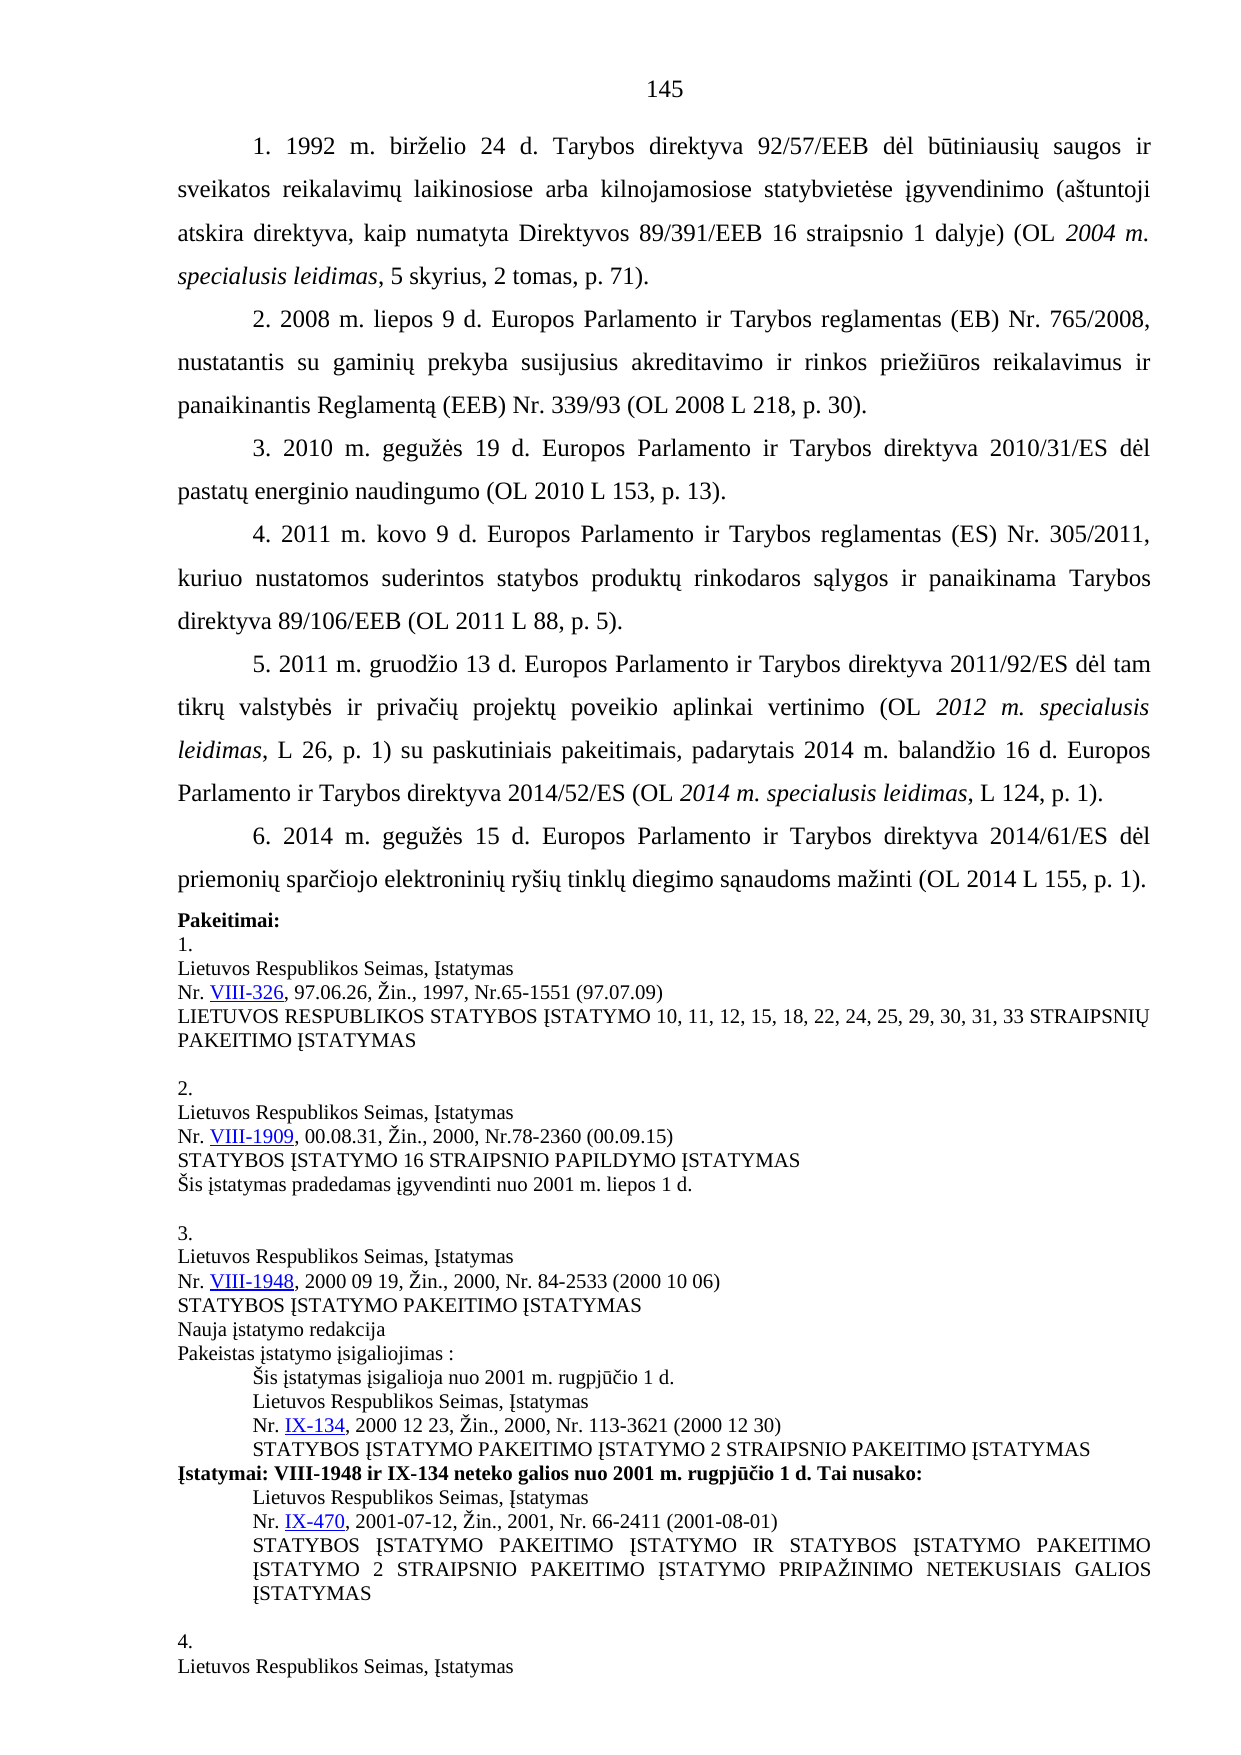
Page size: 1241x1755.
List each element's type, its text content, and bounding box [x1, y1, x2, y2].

text STATYBOS ĮSTATYMO PAKEITIMO ĮSTATYMO IR STATYBOS ĮSTATYMO PAKEITIMO ĮSTATYMO 2 STRAIPSNIO PAKEITIMO ĮSTATYMO PRIPAŽINIMO NETEKUSIAIS GALIOS ĮSTATYMAS [252, 1533, 1152, 1605]
text Šis įstatymas pradedamas įgyvendinti nuo 2001 m. liepos 1 d. [177, 1172, 1152, 1196]
text 1. 1992 m. birželio 24 d. Tarybos direktyva 92/57/EEB dėl būtiniausių saugos ir sveikatos reikalavimų laikinosiose arba kilnojamosiose statybvietėse įgyvendinimo (aštuntoji atskira direktyva, kaip numatyta Direktyvos 89/391/EEB 16 straipsnio 1 dalyje) (OL 2004 m. specialusis leidimas, 5 skyrius, 2 tomas, p. 71). [177, 131, 1152, 289]
text STATYBOS ĮSTATYMO PAKEITIMO ĮSTATYMAS [177, 1293, 1152, 1317]
text 1. [177, 932, 1152, 956]
text Nauja įstatymo redakcija [177, 1317, 1152, 1341]
text 5. 2011 m. gruodžio 13 d. Europos Parlamento ir Tarybos direktyva 2011/92/ES dėl tam tikrų valstybės ir privačių projektų poveikio aplinkai vertinimo (OL 2012 m. specialusis leidimas, L 26, p. 1) su paskutiniais pakeitimais, padarytais 2014 m. balandžio 16 d. Europos Parlamento ir Tarybos direktyva 2014/52/ES (OL 2014 m. specialusis leidimas, L 124, p. 1). [177, 649, 1152, 807]
text Lietuvos Respublikos Seimas, Įstatymas [177, 1100, 1152, 1124]
text 2. 2008 m. liepos 9 d. Europos Parlamento ir Tarybos reglamentas (EB) Nr. 765/2008, nustatantis su gaminių prekyba susijusius akreditavimo ir rinkos priežiūros reikalavimus ir panaikinantis Reglamentą (EEB) Nr. 339/93 (OL 2008 L 218, p. 30). [177, 304, 1152, 419]
text Lietuvos Respublikos Seimas, Įstatymas [177, 1244, 1152, 1268]
text 4. [177, 1629, 1152, 1653]
text Lietuvos Respublikos Seimas, Įstatymas [252, 1485, 1152, 1509]
text Pakeistas įstatymo įsigaliojimas : [177, 1341, 1152, 1365]
text Šis įstatymas įsigalioja nuo 2001 m. rugpjūčio 1 d. [177, 1365, 1152, 1389]
text 6. 2014 m. gegužės 15 d. Europos Parlamento ir Tarybos direktyva 2014/61/ES dėl priemonių sparčiojo elektroninių ryšių tinklų diegimo sąnaudoms mažinti (OL 2014 L 155, p. 1). [177, 821, 1152, 893]
text 2. [177, 1076, 1152, 1100]
text 3. 2010 m. gegužės 19 d. Europos Parlamento ir Tarybos direktyva 2010/31/ES dėl pastatų energinio naudingumo (OL 2010 L 153, p. 13). [177, 433, 1152, 505]
text LIETUVOS RESPUBLIKOS STATYBOS ĮSTATYMO 10, 11, 12, 15, 18, 22, 24, 25, 29, 30, 31, 33 STRAIPSNIŲ PAKEITIMO ĮSTATYMAS [177, 1004, 1152, 1052]
text Nr. VIII-326, 97.06.26, Žin., 1997, Nr.65-1551 (97.07.09) [177, 980, 1152, 1004]
text Nr. VIII-1948, 2000 09 19, Žin., 2000, Nr. 84-2533 (2000 10 06) [177, 1268, 1152, 1293]
text Nr. IX-134, 2000 12 23, Žin., 2000, Nr. 113-3621 (2000 12 30) [177, 1413, 1152, 1437]
text Lietuvos Respublikos Seimas, Įstatymas [177, 1653, 1152, 1678]
text Nr. IX-470, 2001-07-12, Žin., 2001, Nr. 66-2411 (2001-08-01) [252, 1509, 1152, 1533]
text Įstatymai: VIII-1948 ir IX-134 neteko galios nuo 2001 m. rugpjūčio 1 d. Tai nusako: [177, 1461, 1152, 1485]
text Lietuvos Respublikos Seimas, Įstatymas [177, 1389, 1152, 1413]
text Nr. VIII-1909, 00.08.31, Žin., 2000, Nr.78-2360 (00.09.15) [177, 1124, 1152, 1148]
text STATYBOS ĮSTATYMO 16 STRAIPSNIO PAPILDYMO ĮSTATYMAS [177, 1148, 1152, 1172]
text Lietuvos Respublikos Seimas, Įstatymas [177, 956, 1152, 980]
text 3. [177, 1220, 1152, 1244]
text 4. 2011 m. kovo 9 d. Europos Parlamento ir Tarybos reglamentas (ES) Nr. 305/2011, kuriuo nustatomos suderintos statybos produktų rinkodaros sąlygos ir panaikinama Tarybos direktyva 89/106/EEB (OL 2011 L 88, p. 5). [177, 519, 1152, 634]
text STATYBOS ĮSTATYMO PAKEITIMO ĮSTATYMO 2 STRAIPSNIO PAKEITIMO ĮSTATYMAS [177, 1437, 1152, 1461]
text Pakeitimai: [177, 908, 1152, 932]
